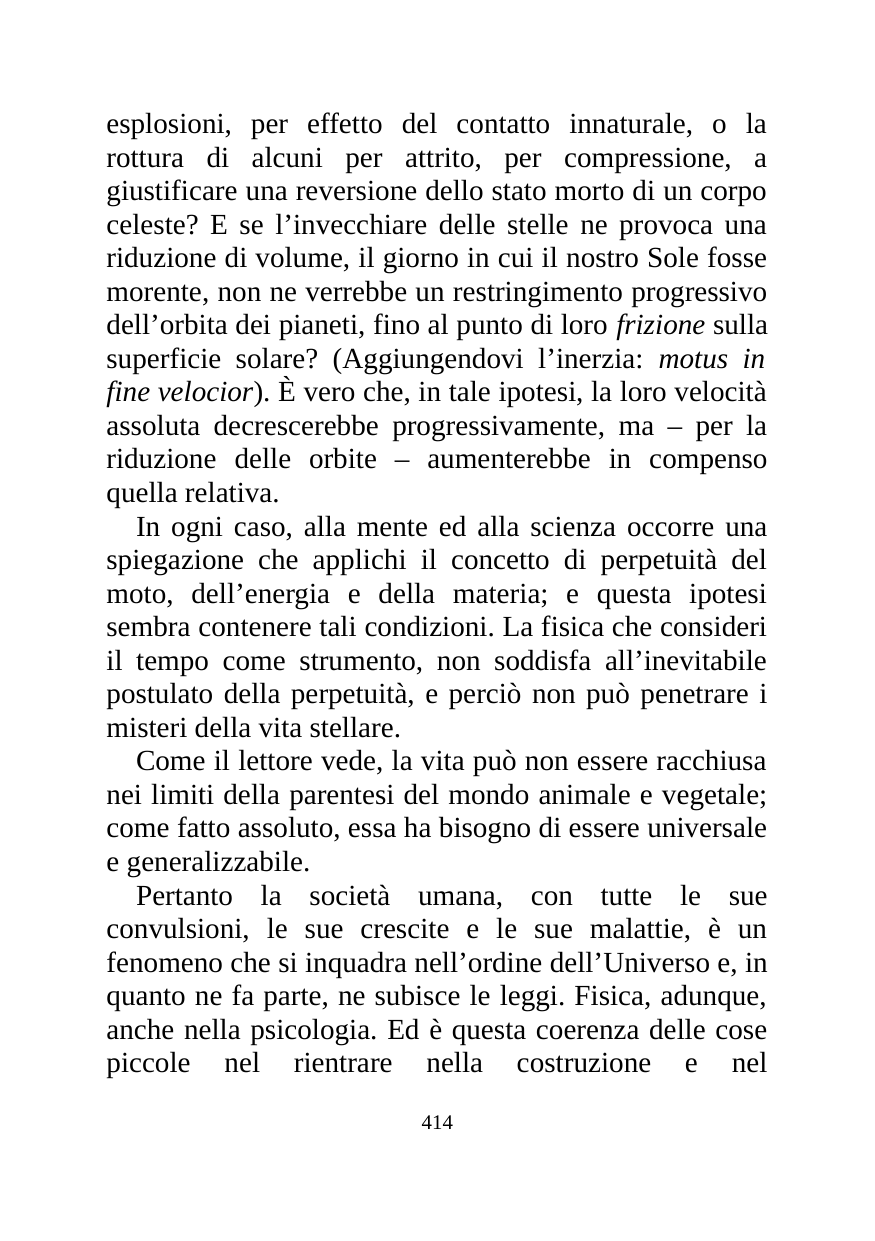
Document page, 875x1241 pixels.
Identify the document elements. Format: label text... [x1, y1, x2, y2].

text In ogni caso, alla mente ed alla scienza occorre una spiegazione che applichi il concetto di perpetuità del moto, dell’energia e della materia; e questa ipotesi sembra contenere tali condizioni. La fisica che consideri il tempo come strumento, non soddisfa all’inevitabile postulato della perpetuità, e perciò non può penetrare i misteri della vita stellare. [106, 509, 768, 743]
text Come il lettore vede, la vita può non essere racchiusa nei limiti della parentesi del mondo animale e vegetale; come fatto assoluto, essa ha bisogno di essere universale e generalizzabile. [106, 743, 768, 878]
text esplosioni, per effetto del contatto innaturale, o la rottura di alcuni per attrito, per compressione, a giustificare una reversione dello stato morto di un corpo celeste? E se l’invecchiare delle stelle ne provoca una riduzione di volume, il giorno in cui il nostro Sole fosse morente, non ne verrebbe un restringimento progressivo dell’orbita dei pianeti, fino al punto di loro frizione sulla superficie solare? (Aggiungendovi l’inerzia: motus in fine velocior). È vero che, in tale ipotesi, la loro velocità assoluta decrescerebbe progressivamente, ma – per la riduzione delle orbite – aumenterebbe in compenso quella relativa. [106, 106, 768, 509]
text Pertanto la società umana, con tutte le sue convulsioni, le sue crescite e le sue malattie, è un fenomeno che si inquadra nell’ordine dell’Universo e, in quanto ne fa parte, ne subisce le leggi. Fisica, adunque, anche nella psicologia. Ed è questa coerenza delle cose piccole nel rientrare nella costruzione e nel [106, 878, 768, 1079]
